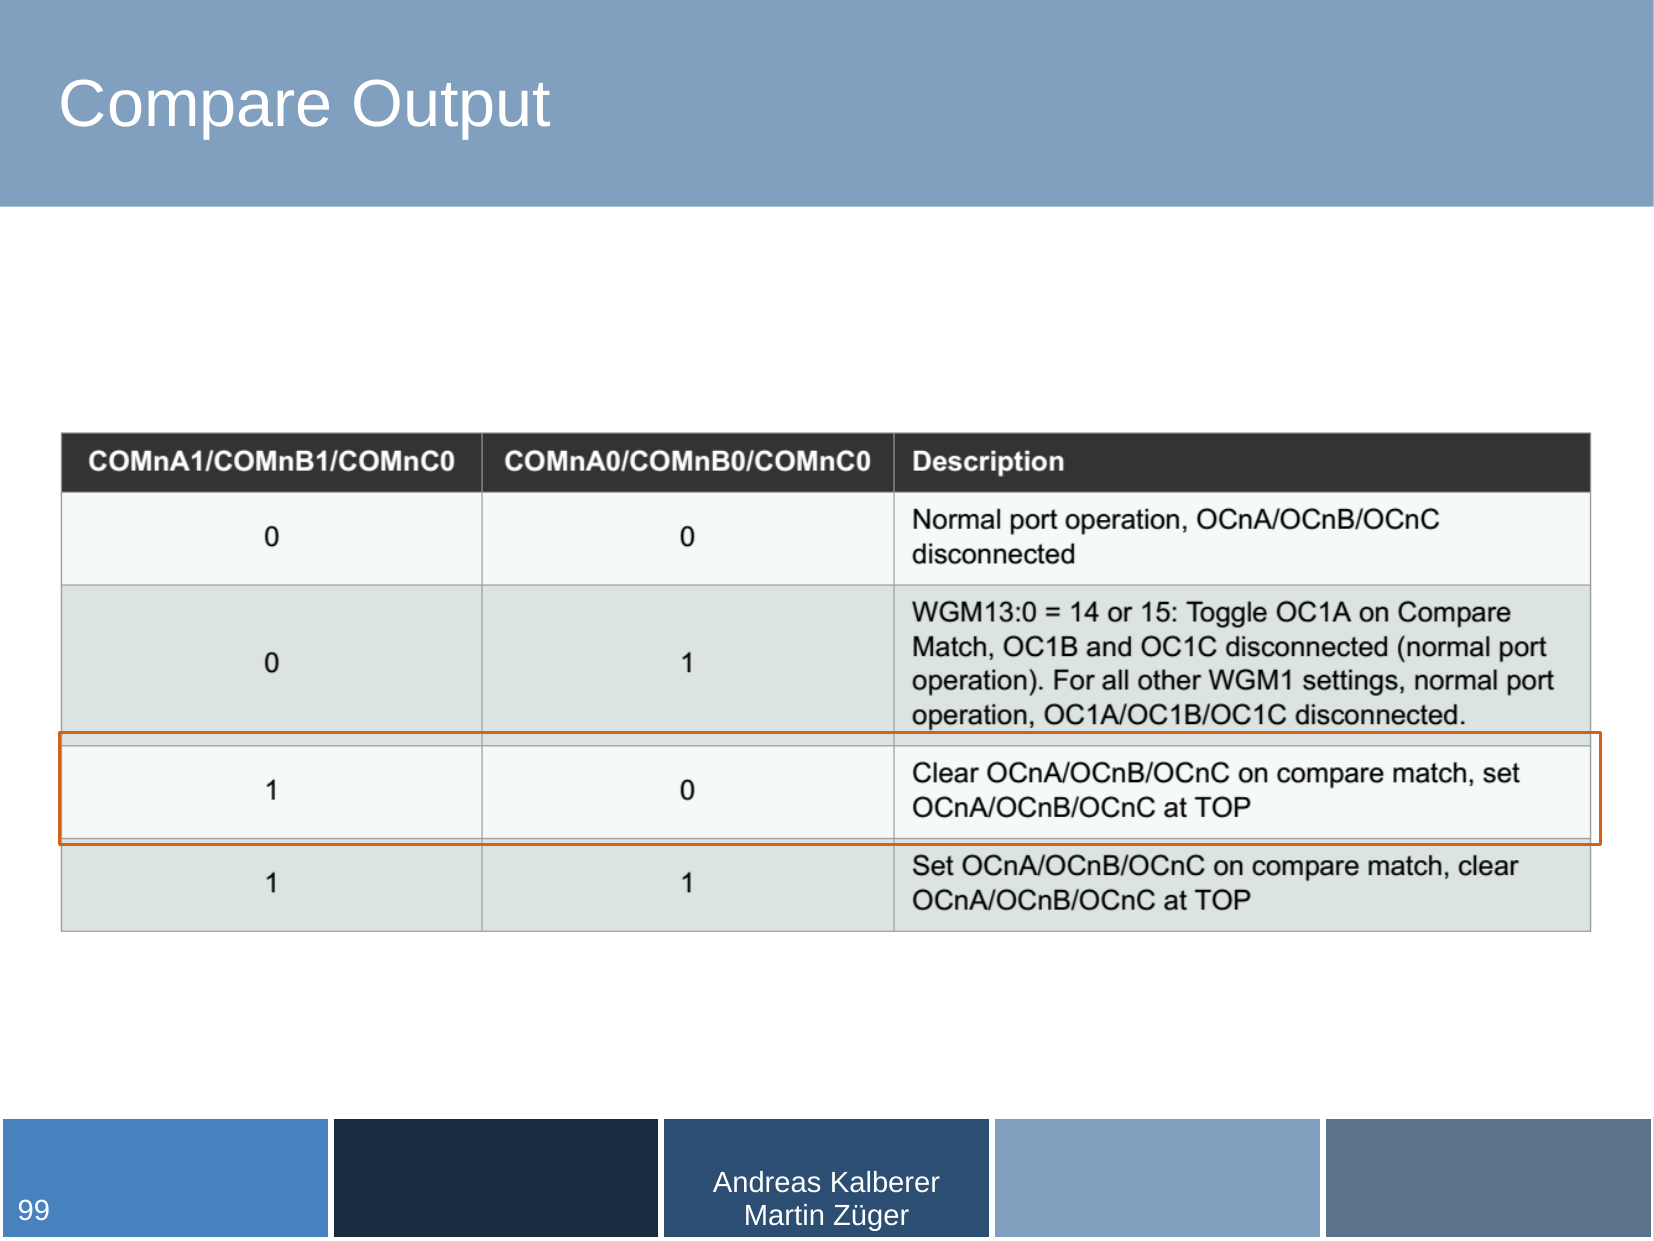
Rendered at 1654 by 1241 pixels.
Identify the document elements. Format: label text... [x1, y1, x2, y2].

picture [56, 425, 1595, 937]
title Compare Output [59, 29, 1595, 178]
picture [61, 734, 1595, 843]
